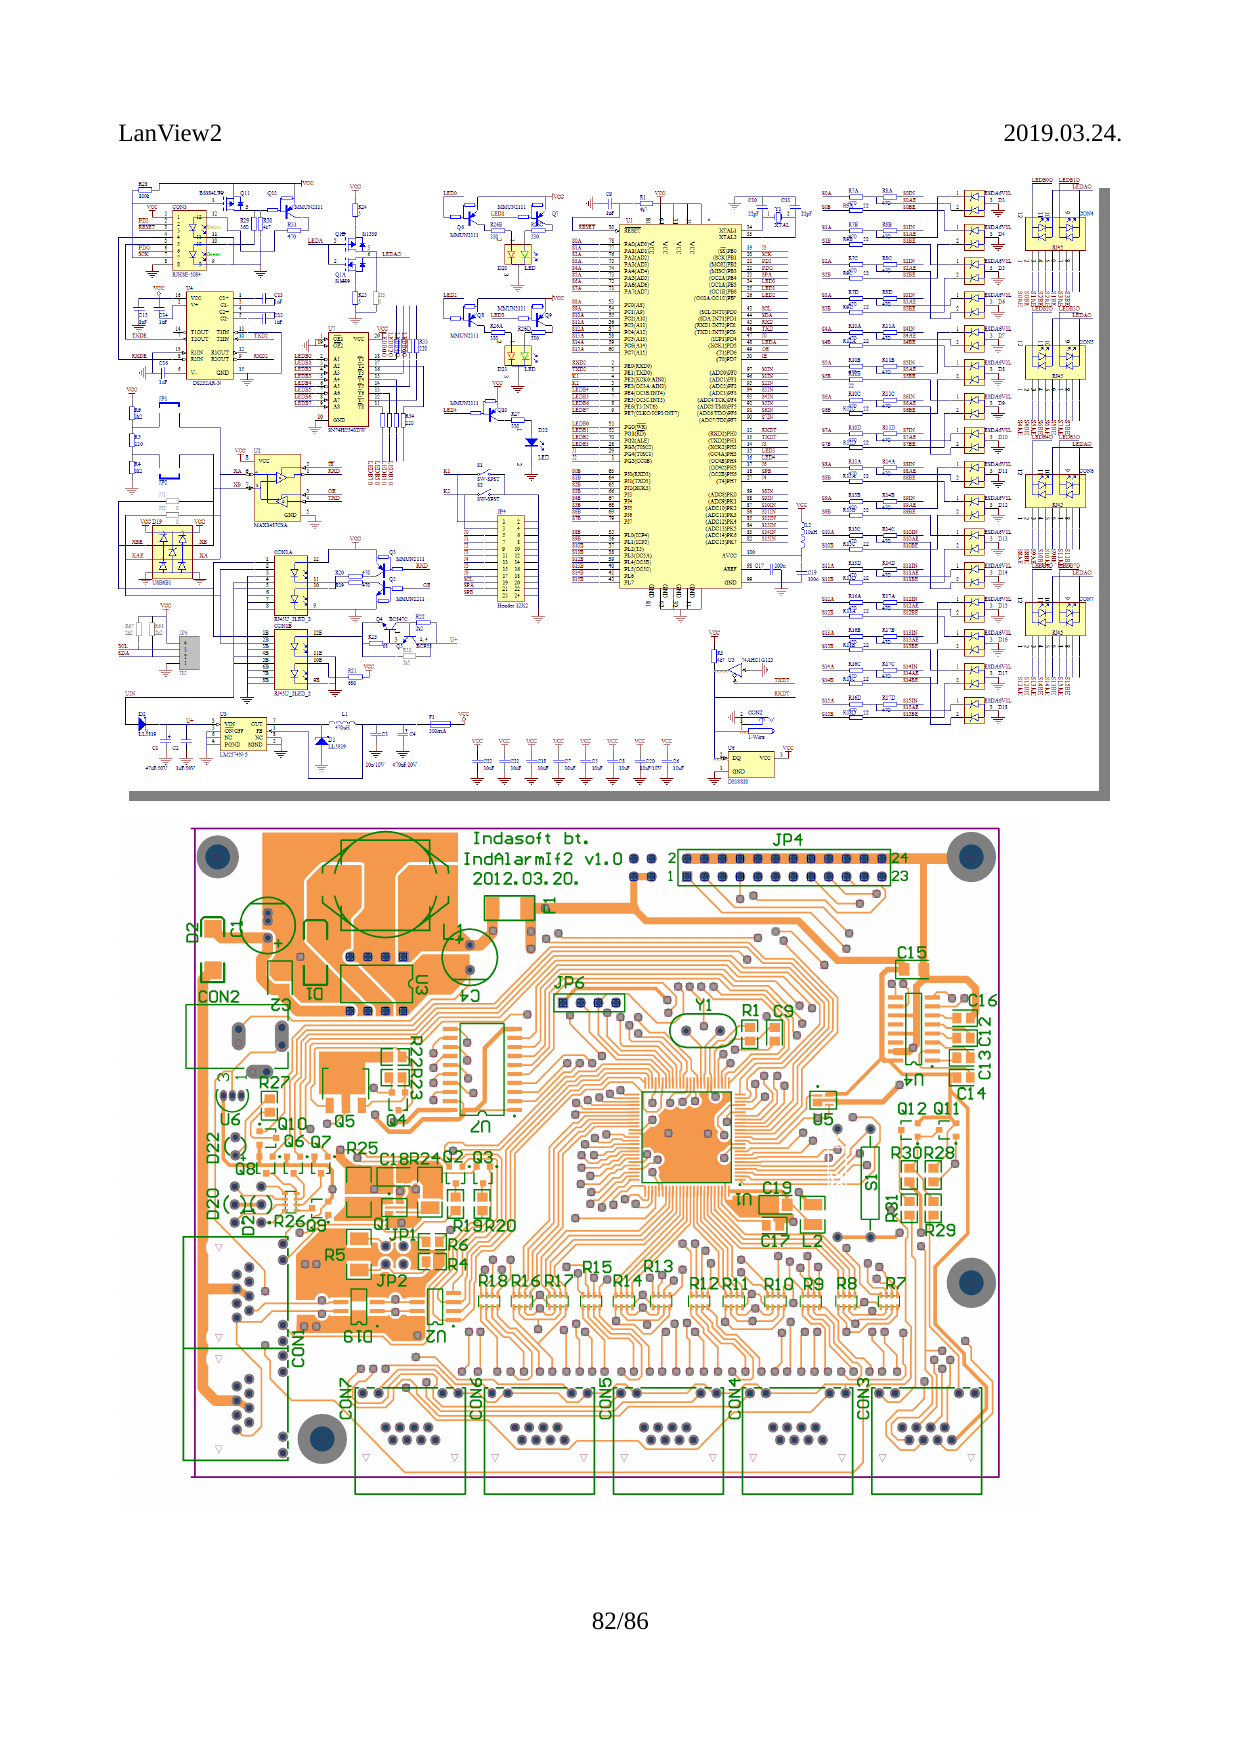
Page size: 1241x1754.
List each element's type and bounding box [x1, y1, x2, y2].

picture [118, 821, 1039, 1508]
picture [118, 177, 1099, 791]
